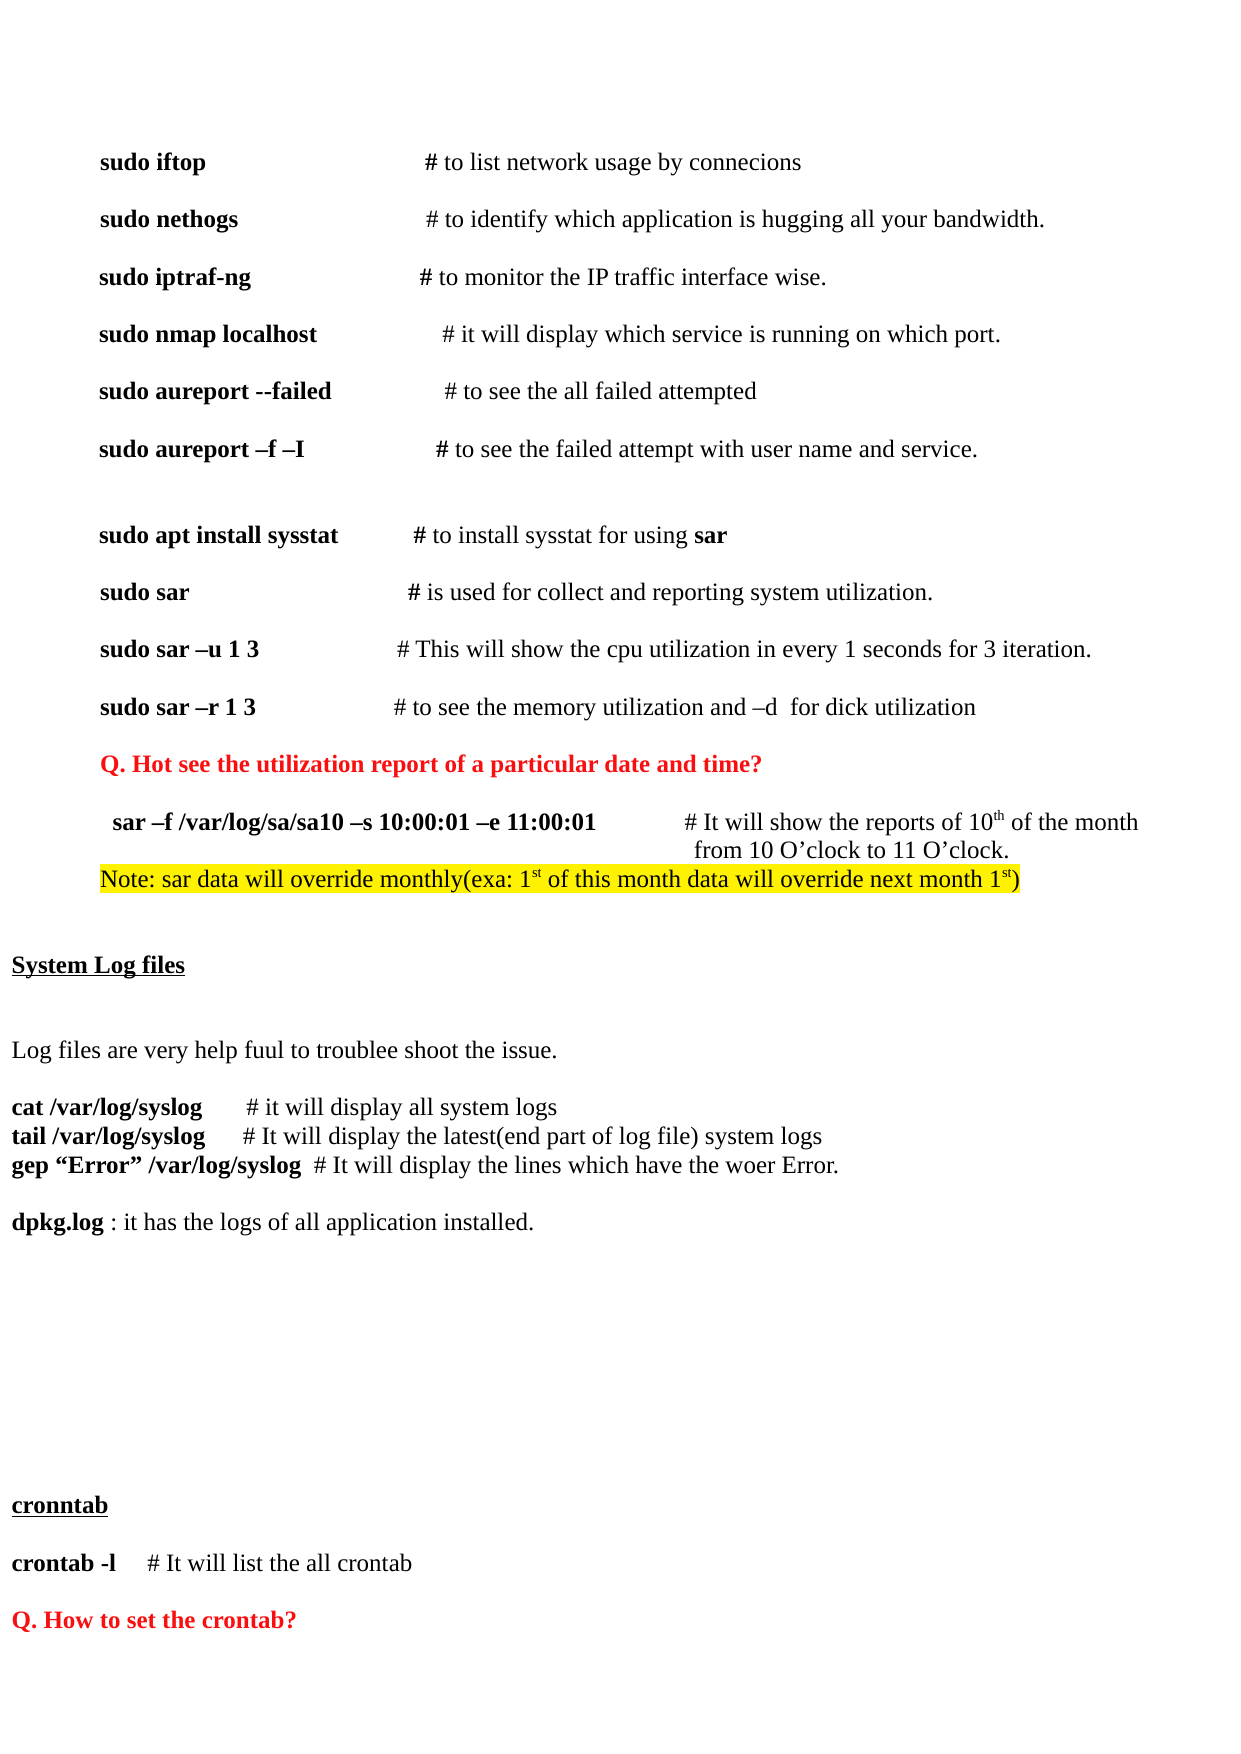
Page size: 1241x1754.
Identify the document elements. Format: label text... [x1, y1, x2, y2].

text sudo sar –u 1 3 # This will show the cpu utilization in every 1 seconds for 3 iteration. [100, 634, 1198, 663]
text cat /var/log/syslog # it will display all system logs [11, 1092, 1240, 1121]
text sudo sar –r 1 3 # to see the memory utilization and –d for dick utilization [100, 692, 1198, 721]
text sudo sar # is used for collect and reporting system utilization. [100, 577, 1198, 606]
text cronntab [11, 1491, 1240, 1519]
text sar –f /var/log/sa/sa10 –s 10:00:01 –e 11:00:01 # It will show the reports of 10th of the month [100, 807, 1198, 836]
text crontab -l # It will list the all crontab [11, 1548, 1240, 1576]
text sudo apt install sysstat # to install sysstat for using sar [11, 520, 1240, 548]
text Q. Hot see the utilization report of a particular date and time? [100, 749, 1198, 778]
text sudo iftop # to list network usage by connecions [100, 147, 1198, 176]
text Note: sar data will override monthly(exa: 1st of this month data will override next month 1st) [100, 864, 1198, 893]
text sudo nmap localhost # it will display which service is running on which port. [11, 319, 1240, 348]
text sudo nethogs # to identify which application is hugging all your bandwidth. [100, 204, 1198, 233]
text Q. How to set the crontab? [11, 1605, 1240, 1633]
text sudo aureport --failed # to see the all failed attempted [11, 376, 1240, 405]
text sudo iptraf-ng # to monitor the IP traffic interface wise. [11, 262, 1240, 291]
text gep “Error” /var/log/syslog # It will display the lines which have the woer Error. [11, 1150, 1240, 1178]
text tail /var/log/syslog # It will display the latest(end part of log file) system logs [11, 1121, 1240, 1150]
text from 10 O’clock to 11 O’clock. [100, 836, 1198, 864]
text dpkg.log : it has the logs of all application installed. [11, 1207, 1240, 1236]
text sudo aureport –f –I # to see the failed attempt with user name and service. [11, 434, 1240, 463]
text Log files are very help fuul to troublee shoot the issue. [11, 1035, 1240, 1064]
text System Log files [11, 950, 1240, 978]
